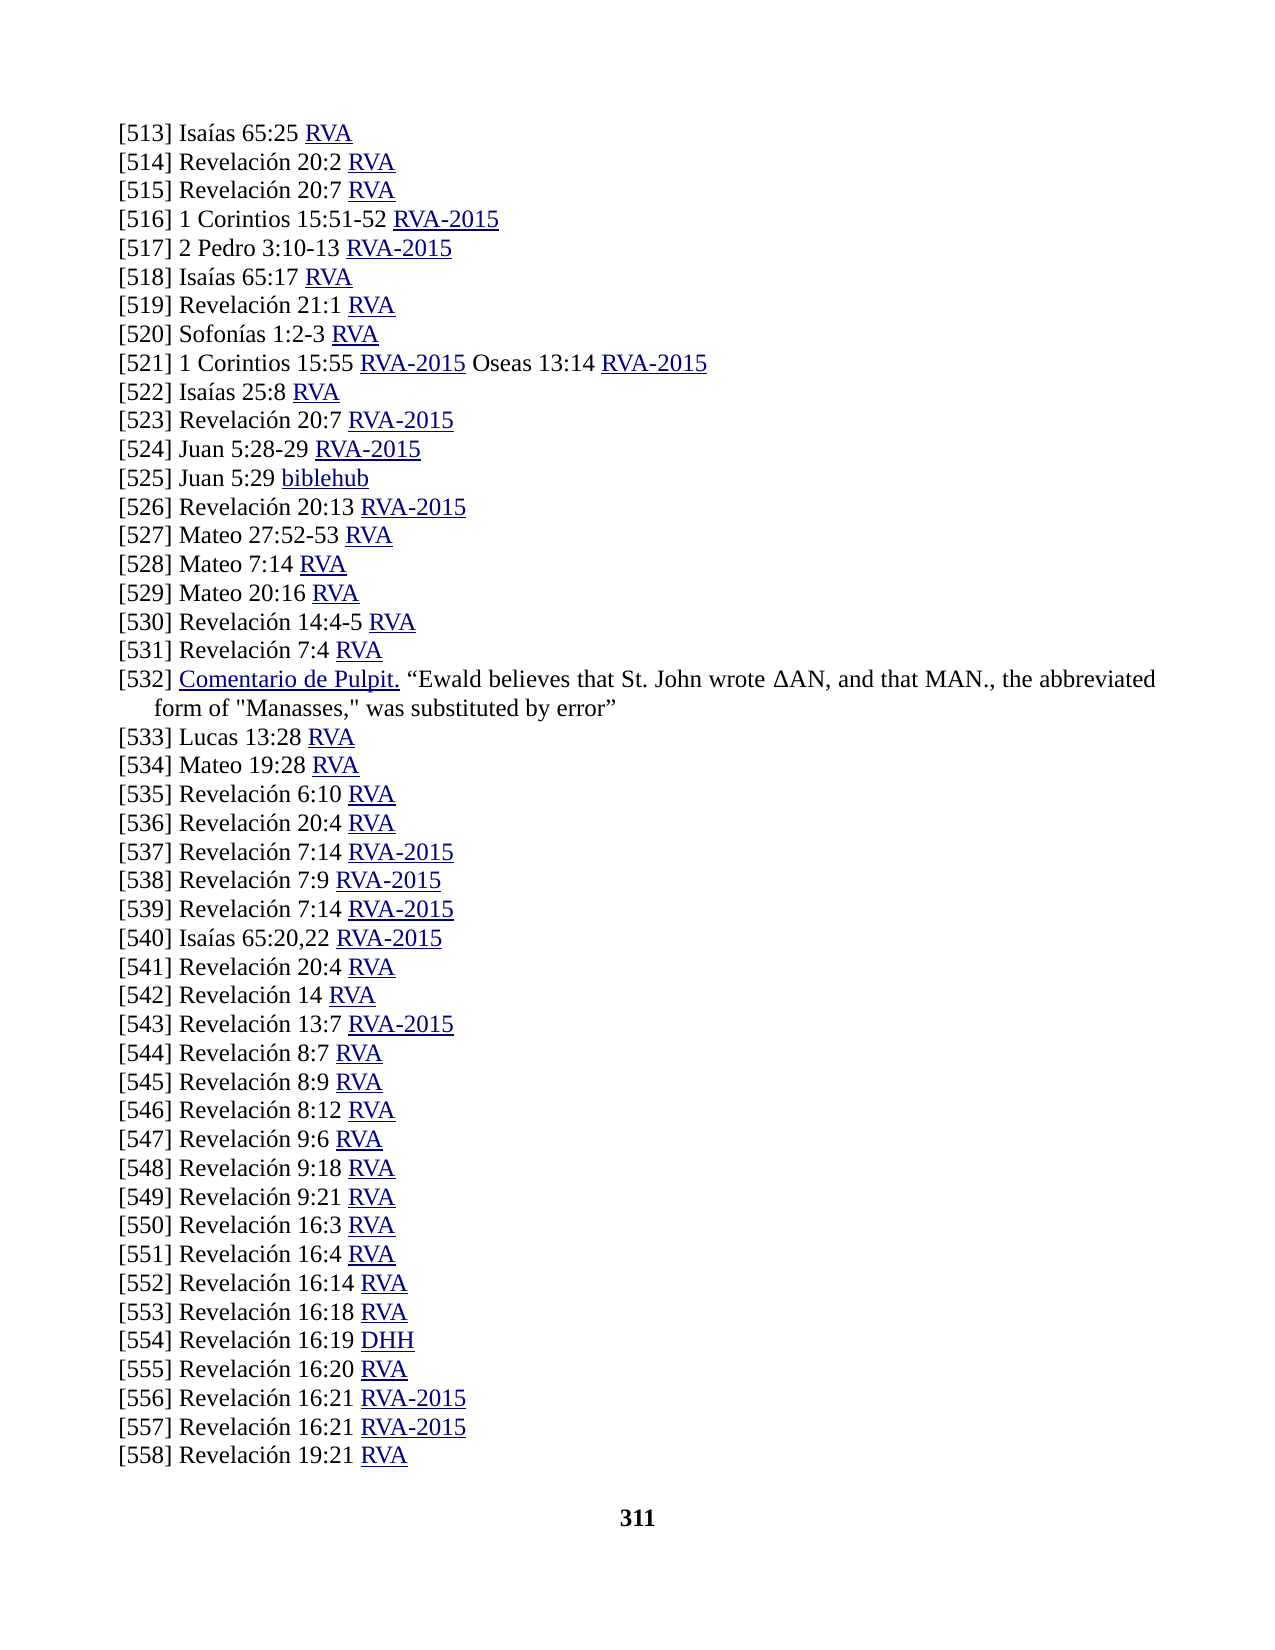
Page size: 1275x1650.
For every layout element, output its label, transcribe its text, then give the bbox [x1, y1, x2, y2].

text Revelación 16:4 RVA [118, 1239, 1157, 1268]
text Revelación 7:14 RVA-2015 [118, 894, 1157, 923]
text Lucas 13:28 RVA [118, 722, 1157, 751]
text Mateo 7:14 RVA [118, 549, 1157, 578]
text Revelación 7:9 RVA-2015 [118, 866, 1157, 894]
text Revelación 6:10 RVA [118, 779, 1157, 808]
text Revelación 16:19 DHH [118, 1326, 1157, 1354]
text Revelación 20:4 RVA [118, 952, 1157, 981]
text Revelación 20:7 RVA-2015 [118, 406, 1157, 434]
text Revelación 14 RVA [118, 981, 1157, 1009]
text Juan 5:29 biblehub [118, 463, 1157, 492]
text Revelación 16:20 RVA [118, 1354, 1157, 1383]
text Revelación 16:18 RVA [118, 1297, 1157, 1326]
text Revelación 7:4 RVA [118, 636, 1157, 664]
text Revelación 16:14 RVA [118, 1268, 1157, 1297]
text Mateo 20:16 RVA [118, 578, 1157, 607]
text Revelación 13:7 RVA-2015 [118, 1009, 1157, 1038]
text Revelación 9:21 RVA [118, 1182, 1157, 1211]
text Revelación 21:1 RVA [118, 291, 1157, 319]
text Isaías 65:17 RVA [118, 262, 1157, 291]
text Revelación 16:3 RVA [118, 1211, 1157, 1239]
text Revelación 16:21 RVA-2015 [118, 1383, 1157, 1412]
text 1 Corintios 15:51-52 RVA-2015 [118, 204, 1157, 233]
text Isaías 65:20,22 RVA-2015 [118, 923, 1157, 952]
text Revelación 9:18 RVA [118, 1153, 1157, 1182]
text Mateo 27:52-53 RVA [118, 521, 1157, 549]
text Comentario de Pulpit. “Ewald believes that St. John wrote ΔΑΝ, and that MAN., the abbreviated form of "Manasses," was substituted by error” [118, 664, 1157, 722]
text Revelación 16:21 RVA-2015 [118, 1412, 1157, 1441]
text Revelación 9:6 RVA [118, 1124, 1157, 1153]
text 2 Pedro 3:10-13 RVA-2015 [118, 233, 1157, 262]
text Mateo 19:28 RVA [118, 751, 1157, 779]
text Revelación 8:12 RVA [118, 1096, 1157, 1124]
text 1 Corintios 15:55 RVA-2015 Oseas 13:14 RVA-2015 [118, 348, 1157, 377]
text Revelación 14:4-5 RVA [118, 607, 1157, 636]
text Revelación 8:9 RVA [118, 1067, 1157, 1096]
text Juan 5:28-29 RVA-2015 [118, 434, 1157, 463]
text Revelación 8:7 RVA [118, 1038, 1157, 1067]
text Revelación 20:13 RVA-2015 [118, 492, 1157, 521]
text Revelación 20:4 RVA [118, 808, 1157, 837]
text Revelación 7:14 RVA-2015 [118, 837, 1157, 866]
text Sofonías 1:2-3 RVA [118, 319, 1157, 348]
text Revelación 20:7 RVA [118, 176, 1157, 204]
text Isaías 25:8 RVA [118, 377, 1157, 406]
text Isaías 65:25 RVA [118, 118, 1157, 147]
text Revelación 19:21 RVA [118, 1441, 1157, 1469]
text Revelación 20:2 RVA [118, 147, 1157, 176]
